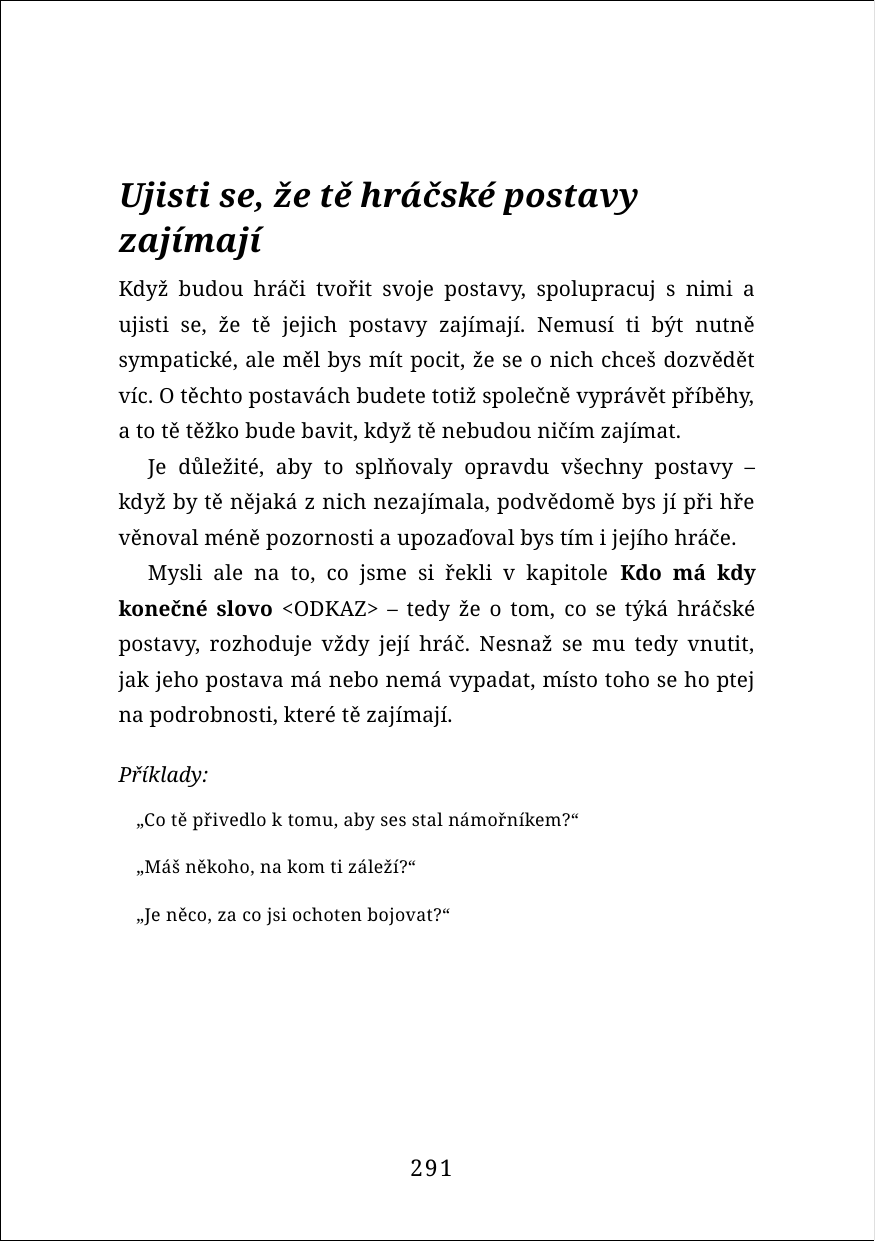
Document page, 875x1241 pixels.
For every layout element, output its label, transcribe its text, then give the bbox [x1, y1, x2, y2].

text „Co tě přivedlo k tomu, aby ses stal námořníkem?“ [136, 807, 756, 831]
text „Máš někoho, na kom ti záleží?“ [136, 855, 756, 879]
text „Je něco, za co jsi ochoten bojovat?“ [136, 903, 756, 927]
text Když budou hráči tvořit svoje postavy, spolupracuj s nimi a ujisti se, že tě jejich postavy zajímají. Nemusí ti být nutně sympatické, ale měl bys mít pocit, že se o nich chceš dozvědět víc. O těchto postavách budete totiž společně vyprávět příběhy, a to tě těžko bude bavit, když tě nebudou ničím zajímat. Je důležité, aby to splňovaly opravdu všechny postavy – když by tě nějaká z nich nezajímala, podvědomě bys jí při hře věnoval méně pozornosti a upozaďoval bys tím i jejího hráče. Mysli ale na to, co jsme si řekli v kapitole Kdo má kdy konečné slovo <ODKAZ> – tedy že o tom, co se týká hráčské postavy, rozhoduje vždy její hráč. Nesnaž se mu tedy vnutit, jak jeho postava má nebo nemá vypadat, místo toho se ho ptej na podrobnosti, které tě zajímají. [118, 274, 756, 729]
subtitle Ujisti se, že tě hráčské postavy zajímají [118, 172, 756, 263]
text Příklady: [118, 760, 756, 788]
